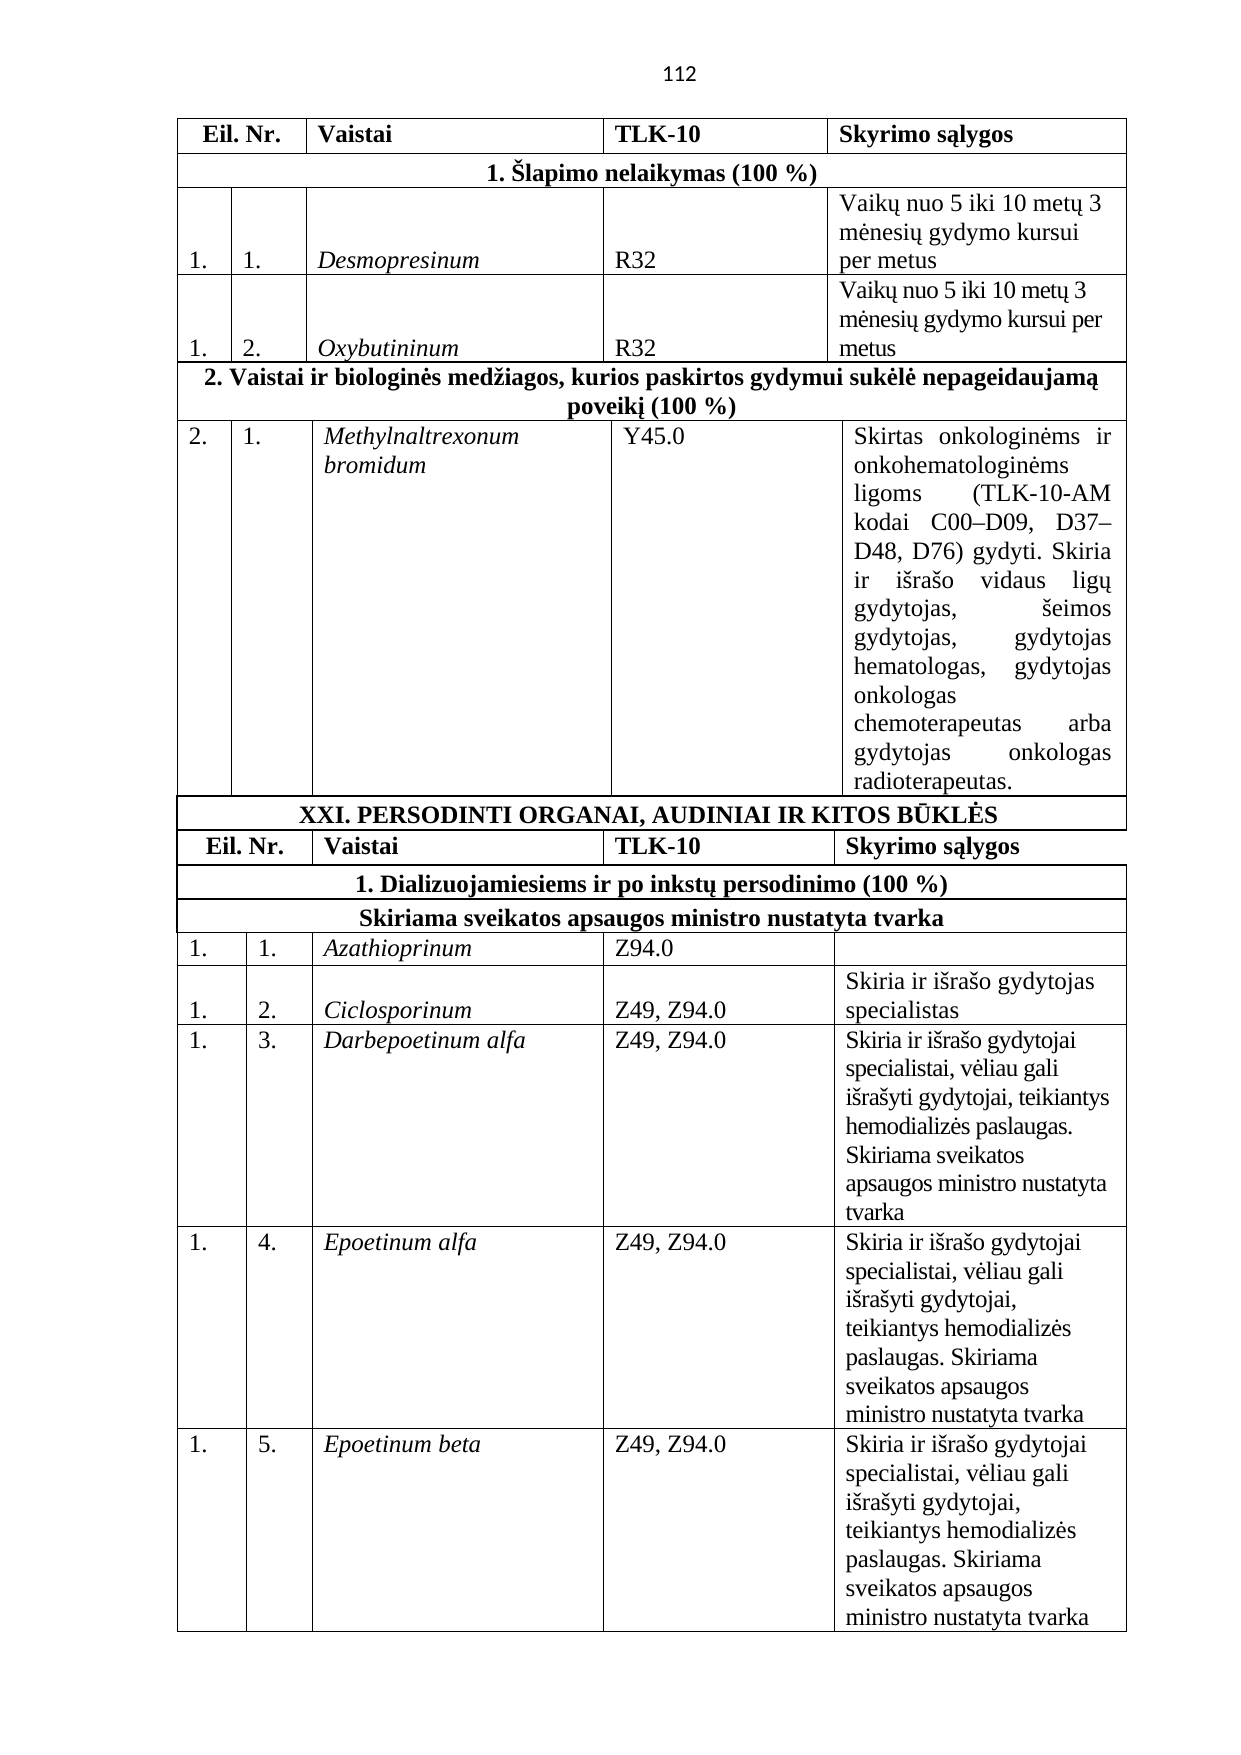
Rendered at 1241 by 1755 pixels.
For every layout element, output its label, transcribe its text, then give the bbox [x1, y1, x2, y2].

table_cell Vaikų nuo 5 iki 10 metų 3 mėnesių gydymo kursui per metus [828, 188, 1126, 274]
table_cell Z49, Z94.0 [604, 1227, 834, 1428]
table_cell 1. Šlapimo nelaikymas (100 %) [178, 154, 1126, 187]
table_cell 1. [232, 188, 306, 274]
table_cell TLK-10 [604, 831, 834, 863]
table_cell 1. [178, 933, 246, 965]
table_cell Eil. Nr. [178, 831, 312, 863]
table_cell [835, 933, 1126, 965]
table_cell Darbepoetinum alfa [313, 1025, 603, 1226]
table_cell 2. [232, 275, 306, 361]
table_cell Ciclosporinum [313, 966, 603, 1024]
table_cell Z94.0 [604, 933, 834, 965]
table_cell Eil. Nr. [178, 119, 306, 152]
table_cell [1127, 361, 1133, 420]
table_cell [1127, 965, 1133, 1024]
table_cell Skiria ir išrašo gydytojai specialistai, vėliau gali išrašyti gydytojai, teikiantys hemodializės paslaugas. Skiriama sveikatos apsaugos ministro nustatyta tvarka [835, 1025, 1126, 1226]
table_cell 4. [247, 1227, 312, 1428]
table_cell 1. [178, 1429, 246, 1631]
table_cell Skyrimo sąlygos [828, 119, 1126, 152]
table_cell 1. [247, 933, 312, 965]
table_cell 2. Vaistai ir biologinės medžiagos, kurios paskirtos gydymui sukėlė nepageidaujamą poveikį (100 %) [178, 363, 1126, 420]
table_cell Vaistai [313, 831, 603, 863]
table_cell [1127, 274, 1133, 361]
table_cell 1. Dializuojamiesiems ir po inkstų persodinimo (100 %) [178, 866, 1126, 898]
table_cell 2. [247, 966, 312, 1024]
table_cell 2. [178, 421, 231, 795]
table_cell Y45.0 [612, 421, 842, 795]
table_cell Epoetinum alfa [313, 1227, 603, 1428]
table_cell 5. [247, 1429, 312, 1631]
table_cell [1127, 187, 1133, 274]
table_cell Skyrimo sąlygos [835, 831, 1126, 863]
table_cell [1127, 864, 1133, 898]
table_cell Epoetinum beta [313, 1429, 603, 1631]
table_cell Z49, Z94.0 [604, 966, 834, 1024]
table_cell [1127, 1024, 1133, 1226]
table_cell 1. [178, 1025, 246, 1226]
table_cell [1127, 118, 1133, 152]
table_cell Z49, Z94.0 [604, 1429, 834, 1631]
table_cell R32 [604, 275, 827, 361]
table_cell XXI. PERSODINTI ORGANAI, AUDINIAI IR KITOS BŪKLĖS [178, 797, 1126, 829]
table_cell Skiria ir išrašo gydytojai specialistai, vėliau gali išrašyti gydytojai, teikiantys hemodializės paslaugas. Skiriama sveikatos apsaugos ministro nustatyta tvarka [835, 1429, 1126, 1631]
table_cell Azathioprinum [313, 933, 603, 965]
table_cell Desmopresinum [307, 188, 603, 274]
table_cell Skiria ir išrašo gydytojai specialistai, vėliau gali išrašyti gydytojai, teikiantys hemodializės paslaugas. Skiriama sveikatos apsaugos ministro nustatyta tvarka [835, 1227, 1126, 1428]
table_cell Vaistai [307, 119, 603, 152]
table_cell Skiria ir išrašo gydytojas specialistas [835, 966, 1126, 1024]
table_cell Oxybutininum [307, 275, 603, 361]
table_cell Methylnaltrexonum bromidum [313, 421, 611, 795]
table_cell [1127, 795, 1133, 829]
table_cell [1127, 420, 1133, 795]
table_cell TLK-10 [604, 119, 827, 152]
table_cell 3. [247, 1025, 312, 1226]
table_cell 1. [178, 275, 231, 361]
table_cell Skirtas onkologinėms ir onkohematologinėms ligoms (TLK-10-AM kodai C00–D09, D37–D48, D76) gydyti. Skiria ir išrašo vidaus ligų gydytojas, šeimos gydytojas, gydytojas hematologas, gydytojas onkologas chemoterapeutas arba gydytojas onkologas radioterapeutas. [843, 421, 1126, 795]
table_cell [1126, 829, 1133, 863]
table_cell Z49, Z94.0 [604, 1025, 834, 1226]
table_cell 1. [232, 421, 312, 795]
table_cell 1. [178, 188, 231, 274]
table_cell [1127, 1428, 1133, 1631]
table_cell 1. [178, 966, 246, 1024]
table_cell Skiriama sveikatos apsaugos ministro nustatyta tvarka [178, 900, 1126, 932]
table_cell Vaikų nuo 5 iki 10 metų 3 mėnesių gydymo kursui per metus [828, 275, 1126, 361]
table_cell [1127, 1226, 1133, 1428]
table_cell [1127, 153, 1133, 187]
table_cell [1127, 932, 1133, 965]
table_cell R32 [604, 188, 827, 274]
table_cell 1. [178, 1227, 246, 1428]
table_cell [1127, 898, 1133, 932]
